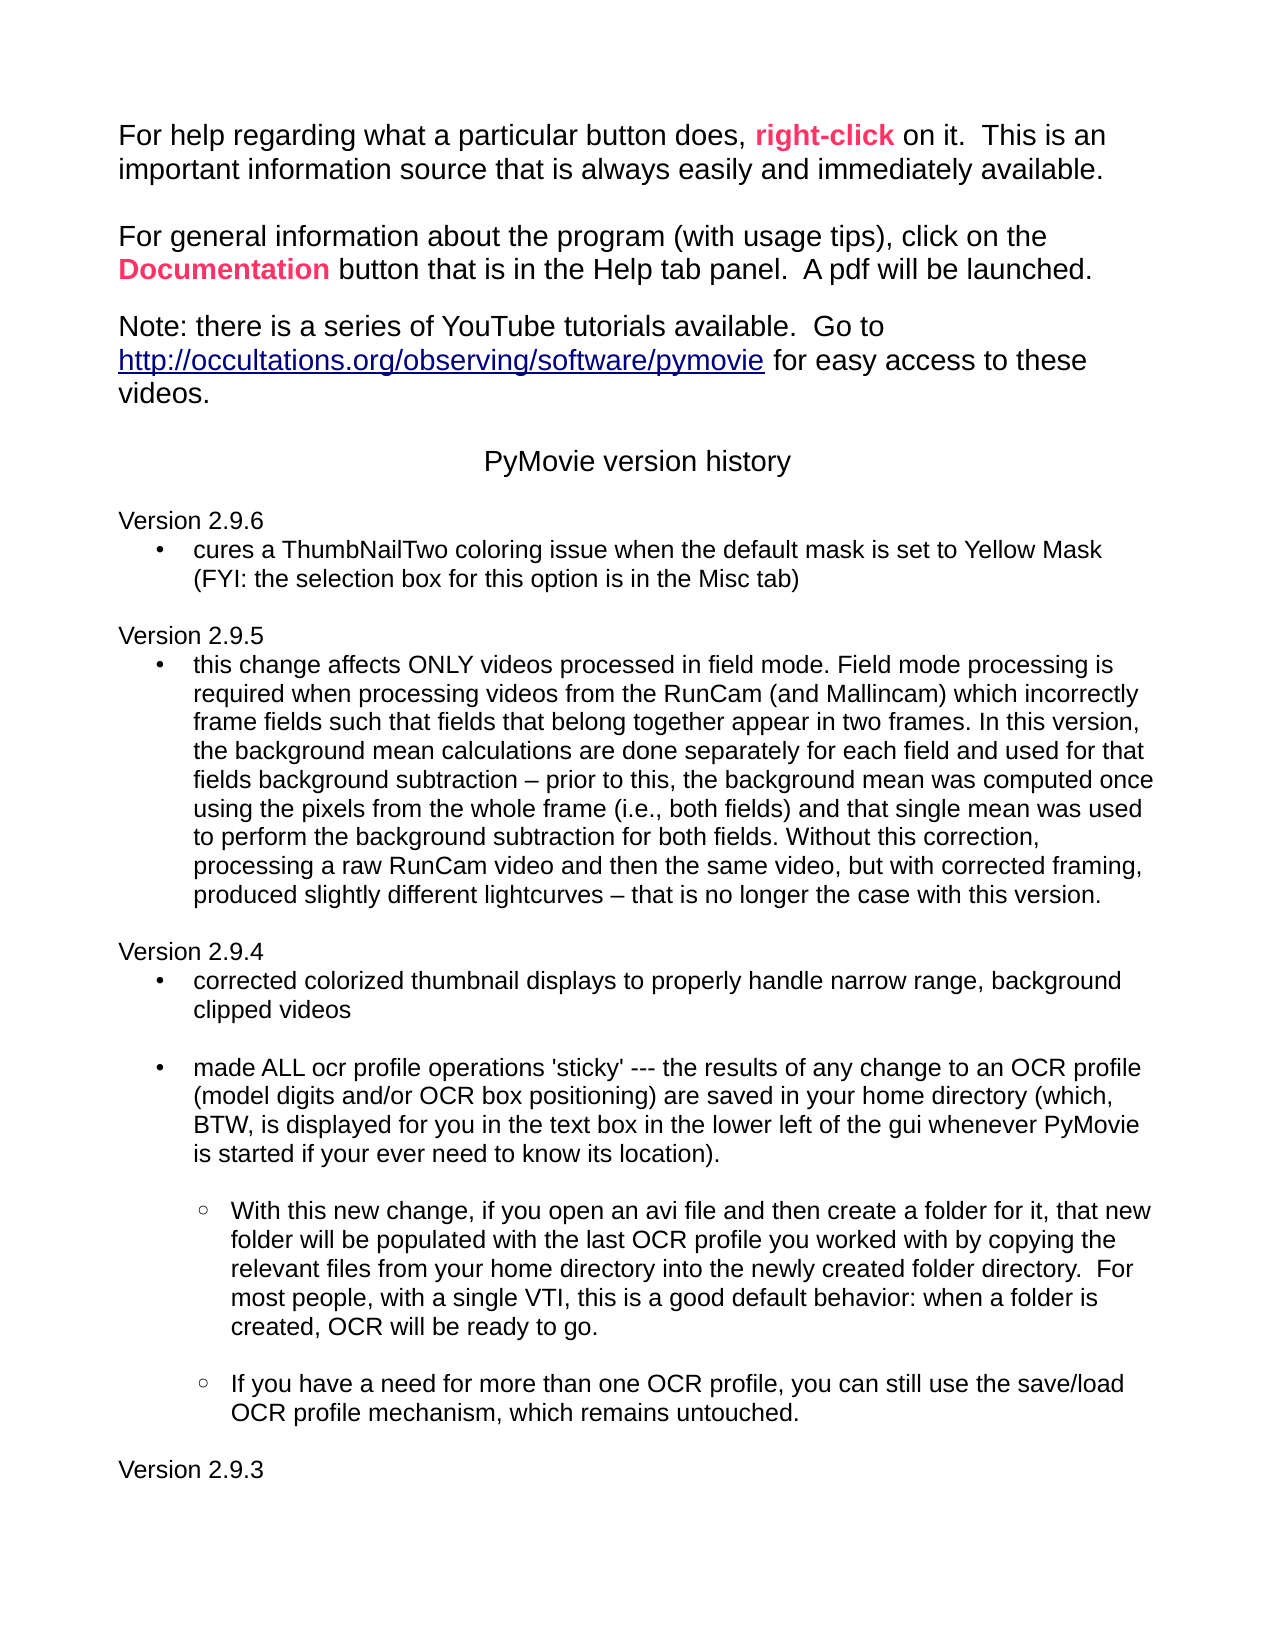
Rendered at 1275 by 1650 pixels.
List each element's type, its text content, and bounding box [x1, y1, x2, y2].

text PyMovie version history [118, 444, 1157, 477]
text Version 2.9.3 [118, 1455, 1157, 1484]
text For general information about the program (with usage tips), click on the Documentation button that is in the Help tab panel. A pdf will be launched. [118, 219, 1157, 286]
list made ALL ocr profile operations 'sticky' --- the results of any change to an OCR profile (model digits and/or OCR box positioning) are saved in your home directory (which, BTW, is displayed for you in the text box in the lower left of the gui whenever PyMovie is started if your ever need to know its location). [156, 1052, 1157, 1196]
list cures a ThumbNailTwo coloring issue when the default mask is set to Yellow Mask (FYI: the selection box for this option is in the Misc tab) [156, 535, 1157, 592]
text Version 2.9.6 [118, 506, 1157, 535]
text For help regarding what a particular button does, right-click on it. This is an important information source that is always easily and immediately available. [118, 118, 1157, 185]
list this change affects ONLY videos processed in field mode. Field mode processing is required when processing videos from the RunCam (and Mallincam) which incorrectly frame fields such that fields that belong together appear in two frames. In this version, the background mean calculations are done separately for each field and used for that fields background subtraction – prior to this, the background mean was computed once using the pixels from the whole frame (i.e., both fields) and that single mean was used to perform the background subtraction for both fields. Without this correction, processing a raw RunCam video and then the same video, but with corrected framing, produced slightly different lightcurves – that is no longer the case with this version. [156, 650, 1157, 909]
text Note: there is a series of YouTube tutorials available. Go to http://occultations.org/observing/software/pymovie for easy access to these videos. [118, 309, 1157, 410]
text Version 2.9.4 [118, 937, 1157, 966]
text Version 2.9.5 [118, 621, 1157, 650]
list With this new change, if you open an avi file and then create a folder for it, that new folder will be populated with the last OCR profile you worked with by copying the relevant files from your home directory into the newly created folder directory. For most people, with a single VTI, this is a good default behavior: when a folder is created, OCR will be ready to go. [193, 1196, 1157, 1369]
list If you have a need for more than one OCR profile, you can still use the save/load OCR profile mechanism, which remains untouched. [193, 1369, 1157, 1455]
list corrected colorized thumbnail displays to properly handle narrow range, background clipped videos [156, 966, 1157, 1052]
